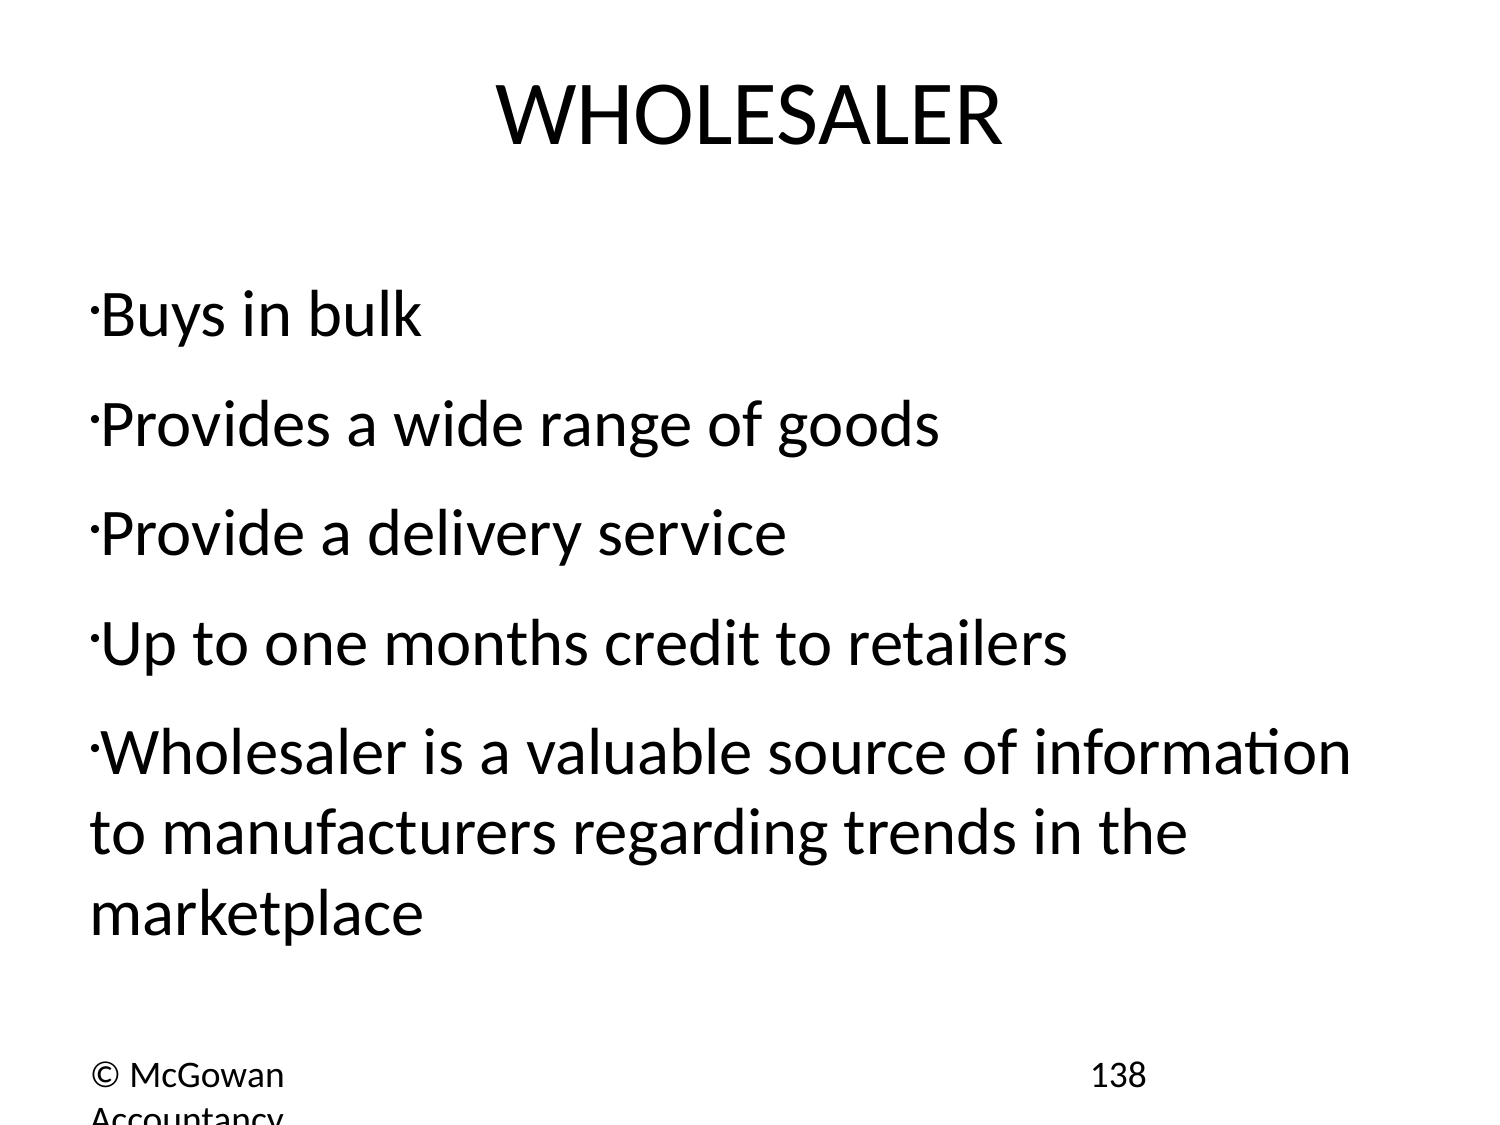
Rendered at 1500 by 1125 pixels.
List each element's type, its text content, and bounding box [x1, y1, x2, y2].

text_box [1074, 1042, 1425, 1103]
title WHOLESALER [75, 45, 1425, 233]
list Buys in bulk Provides a wide range of goods Provide a delivery service Up to one months credit to retailers Wholesaler is a valuable source of information to manufacturers regarding trends in the marketplace [75, 262, 1425, 1005]
text_box © McGowan Accountancy Services [75, 1042, 425, 1103]
